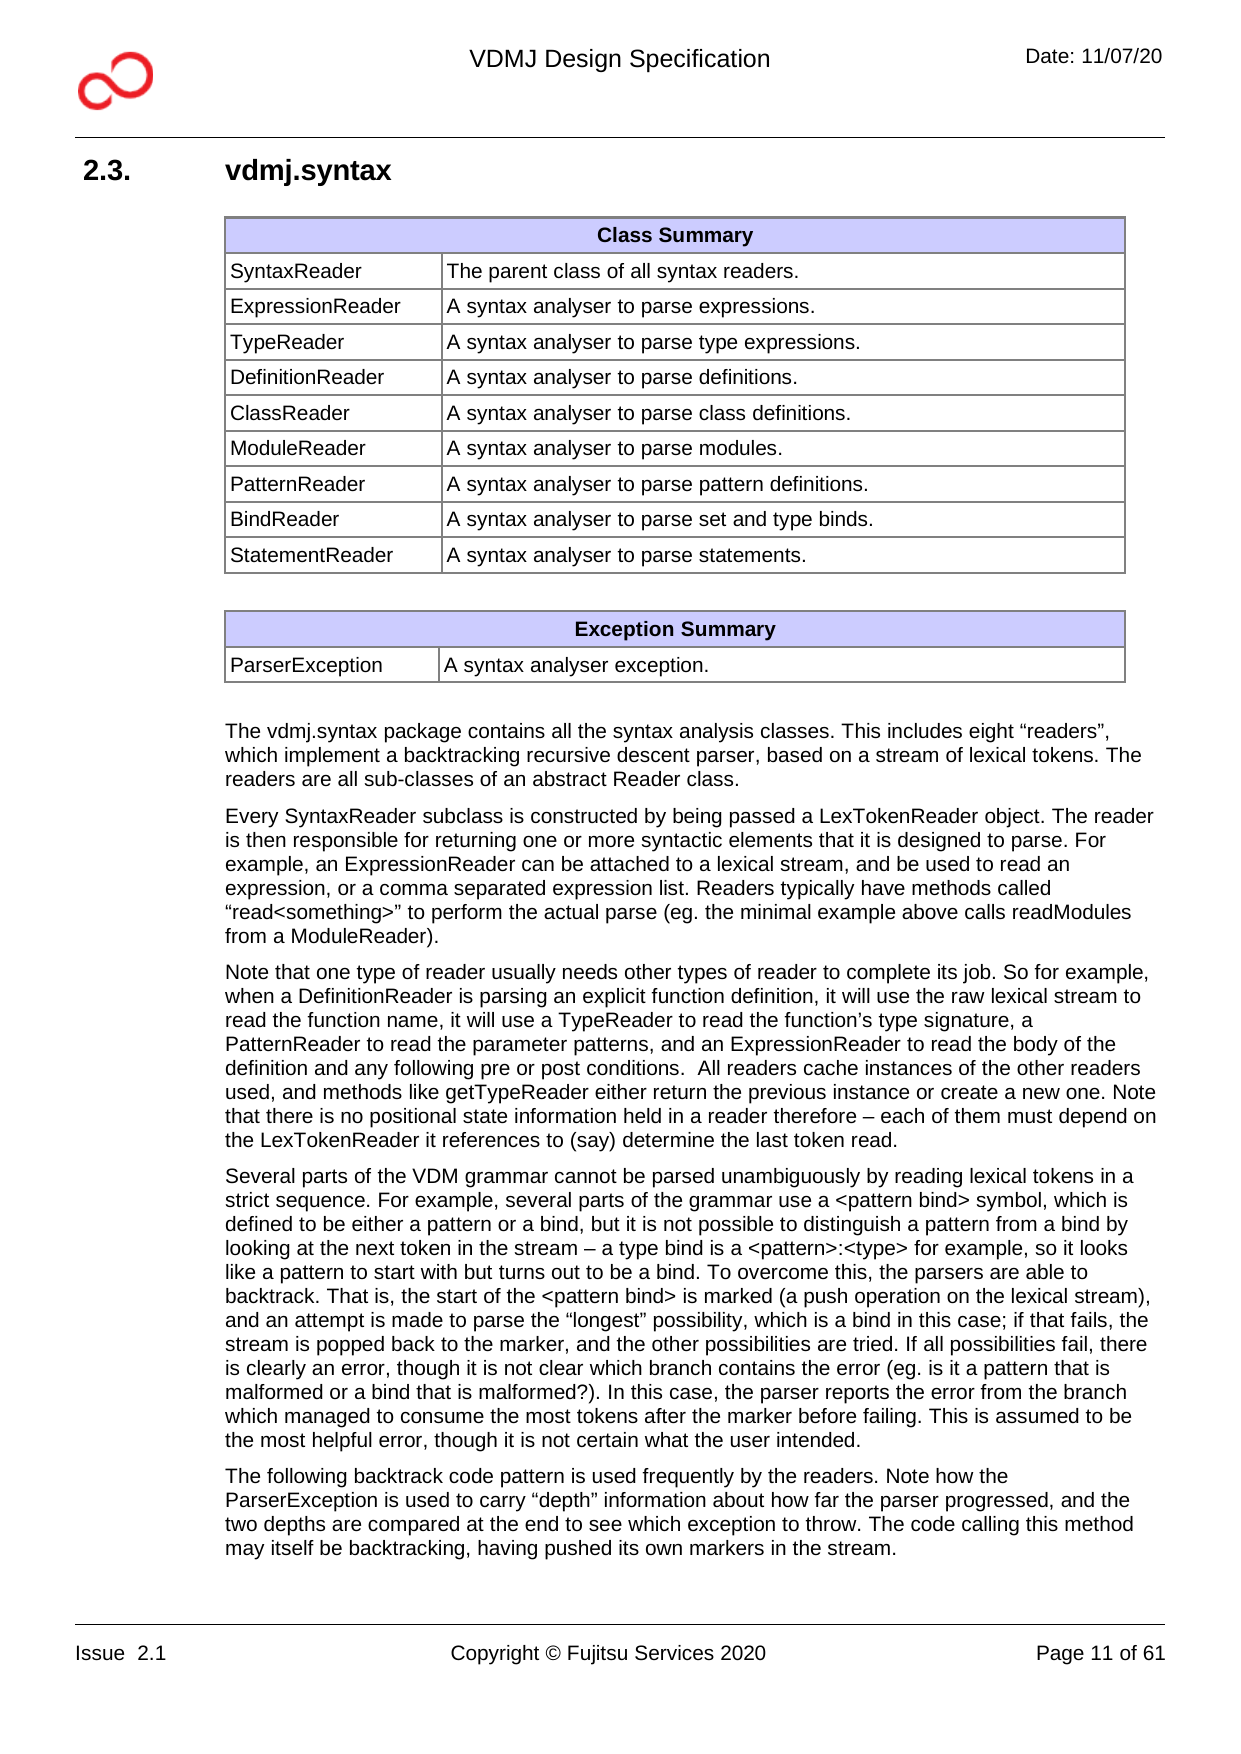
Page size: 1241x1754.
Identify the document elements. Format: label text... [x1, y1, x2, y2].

table_cell DefinitionReader [226, 361, 441, 394]
table_cell A syntax analyser to parse class definitions. [443, 396, 1124, 429]
table_cell A syntax analyser to parse modules. [443, 432, 1124, 465]
table_header Exception Summary [226, 612, 1124, 646]
table_cell ModuleReader [226, 432, 441, 465]
table_cell PatternReader [226, 467, 441, 501]
table_cell A syntax analyser to parse statements. [443, 538, 1124, 572]
text Several parts of the VDM grammar cannot be parsed unambiguously by reading lexical tokens in a strict sequence. For example, several parts of the grammar use a <pattern bind> symbol, which is defined to be either a pattern or a bind, but it is not possible to distinguish a pattern from a bind by looking at the next token in the stream – a type bind is a <pattern>:<type> for example, so it looks like a pattern to start with but turns out to be a bind. To overcome this, the parsers are able to backtrack. That is, the start of the <pattern bind> is marked (a push operation on the lexical stream), and an attempt is made to parse the “longest” possibility, which is a bind in this case; if that fails, the stream is popped back to the marker, and the other possibilities are tried. If all possibilities fail, there is clearly an error, though it is not clear which branch contains the error (eg. is it a pattern that is malformed or a bind that is malformed?). In this case, the parser reports the error from the branch which managed to consume the most tokens after the marker before failing. This is assumed to be the most helpful error, though it is not certain what the user intended. [225, 1164, 1165, 1452]
table_cell A syntax analyser to parse definitions. [443, 361, 1124, 394]
table_cell A syntax analyser to parse pattern definitions. [443, 467, 1124, 501]
table_header Class Summary [226, 219, 1124, 252]
text Note that one type of reader usually needs other types of reader to complete its job. So for example, when a DefinitionReader is parsing an explicit function definition, it will use the raw lexical stream to read the function name, it will use a TypeReader to read the function’s type signature, a PatternReader to read the parameter patterns, and an ExpressionReader to read the body of the definition and any following pre or post conditions. All readers cache instances of the other readers used, and methods like getTypeReader either return the previous instance or create a new one. Note that there is no positional state information held in a reader therefore – each of them must depend on the LexTokenReader it references to (say) determine the last token read. [225, 960, 1165, 1152]
table_cell StatementReader [226, 538, 441, 572]
picture [78, 44, 153, 120]
table_cell A syntax analyser to parse expressions. [443, 290, 1124, 323]
table_cell The parent class of all syntax readers. [443, 254, 1124, 287]
table_cell ParserException [226, 648, 438, 681]
subtitle vdmj.syntax [75, 153, 1165, 186]
table_cell A syntax analyser to parse set and type binds. [443, 503, 1124, 536]
table_cell ClassReader [226, 396, 441, 429]
table_cell ExpressionReader [226, 290, 441, 323]
table_cell A syntax analyser exception. [440, 648, 1124, 681]
text The following backtrack code pattern is used frequently by the readers. Note how the ParserException is used to carry “depth” information about how far the parser progressed, and the two depths are compared at the end to see which exception to throw. The code calling this method may itself be backtracking, having pushed its own markers in the stream. [225, 1464, 1165, 1560]
table_cell BindReader [226, 503, 441, 536]
table_cell TypeReader [226, 325, 441, 358]
text Every SyntaxReader subclass is constructed by being passed a LexTokenReader object. The reader is then responsible for returning one or more syntactic elements that it is designed to parse. For example, an ExpressionReader can be attached to a lexical stream, and be used to read an expression, or a comma separated expression list. Readers typically have methods called “read<something>” to perform the actual parse (eg. the minimal example above calls readModules from a ModuleReader). [225, 804, 1165, 948]
text The vdmj.syntax package contains all the syntax analysis classes. This includes eight “readers”, which implement a backtracking recursive descent parser, based on a stream of lexical tokens. The readers are all sub-classes of an abstract Reader class. [225, 720, 1165, 792]
table_cell A syntax analyser to parse type expressions. [443, 325, 1124, 358]
table_cell SyntaxReader [226, 254, 441, 287]
